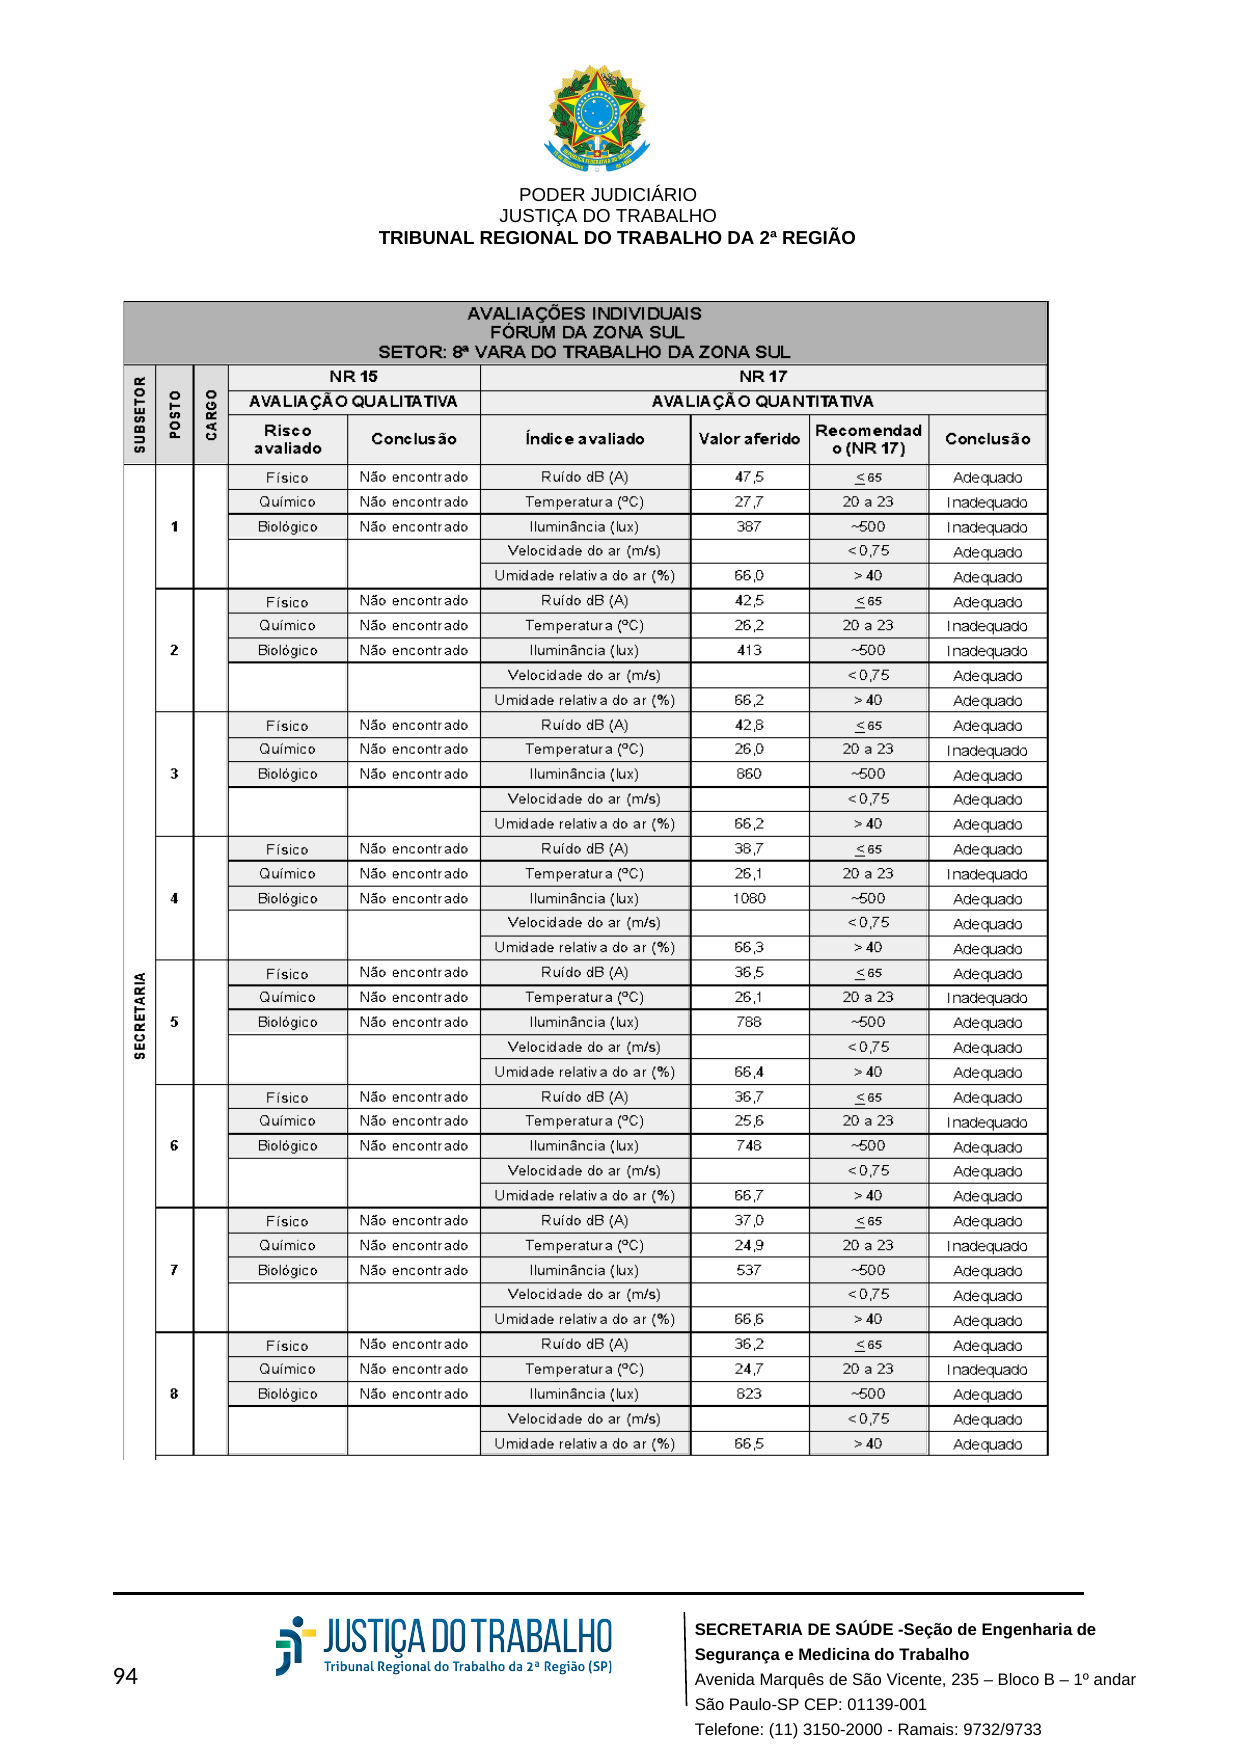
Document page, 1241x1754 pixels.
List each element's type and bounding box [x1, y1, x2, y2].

picture [276, 1616, 612, 1676]
picture [543, 65, 650, 172]
table_header [113, 291, 1063, 1470]
picture [123, 301, 1053, 1460]
